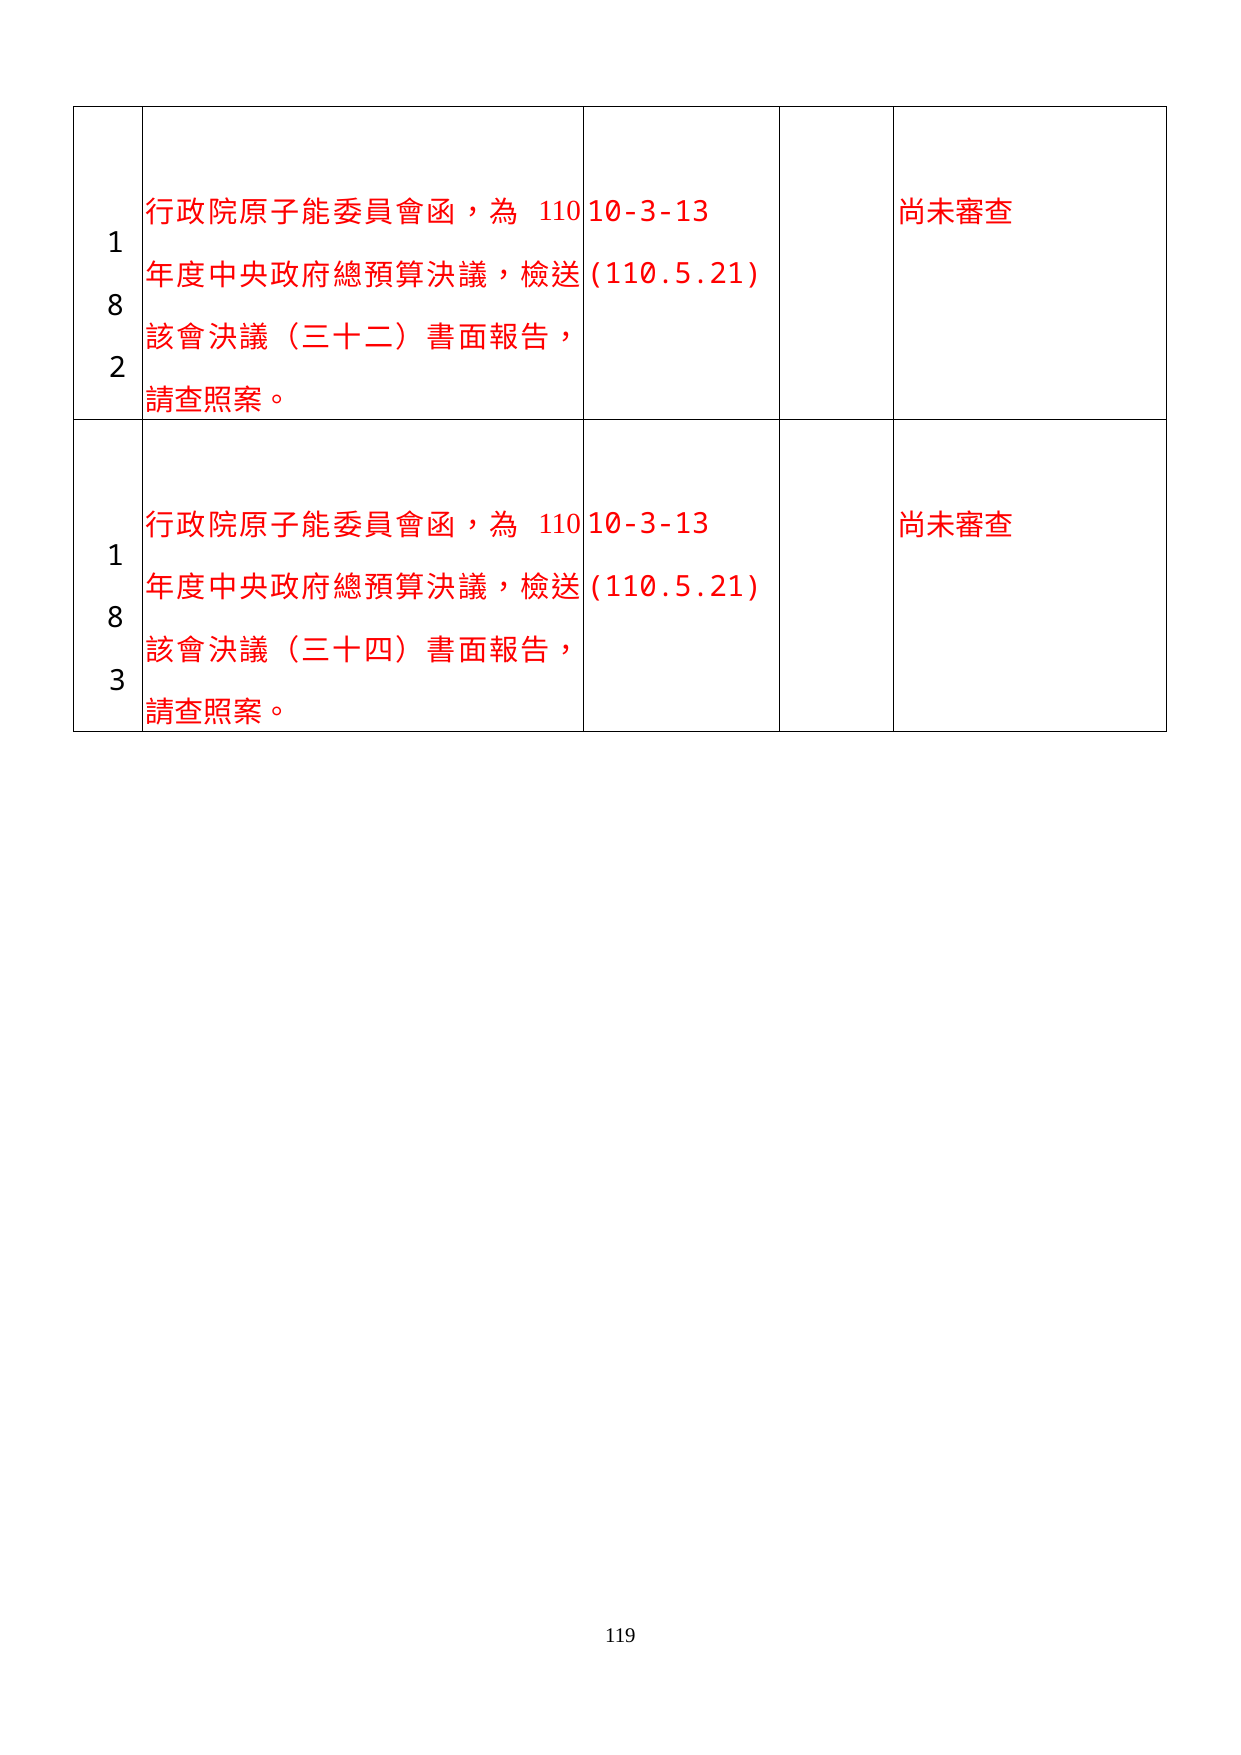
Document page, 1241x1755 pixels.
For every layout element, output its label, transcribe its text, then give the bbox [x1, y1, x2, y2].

table_cell [74, 420, 142, 731]
table_cell [780, 107, 893, 418]
table_cell 尚未審查 [894, 107, 1166, 418]
table_cell [74, 107, 142, 418]
table_cell 10-3-13 (110.5.21) [584, 420, 779, 731]
table_cell 10-3-13 (110.5.21) [584, 107, 779, 418]
table_cell [780, 420, 893, 731]
table_cell 行政院原子能委員會函，為 110 年度中央政府總預算決議，檢送該會決議（三十二）書面報告，請查照案。 [143, 107, 583, 418]
table_cell 尚未審查 [894, 420, 1166, 731]
table_cell 行政院原子能委員會函，為 110 年度中央政府總預算決議，檢送該會決議（三十四）書面報告，請查照案。 [143, 420, 583, 731]
